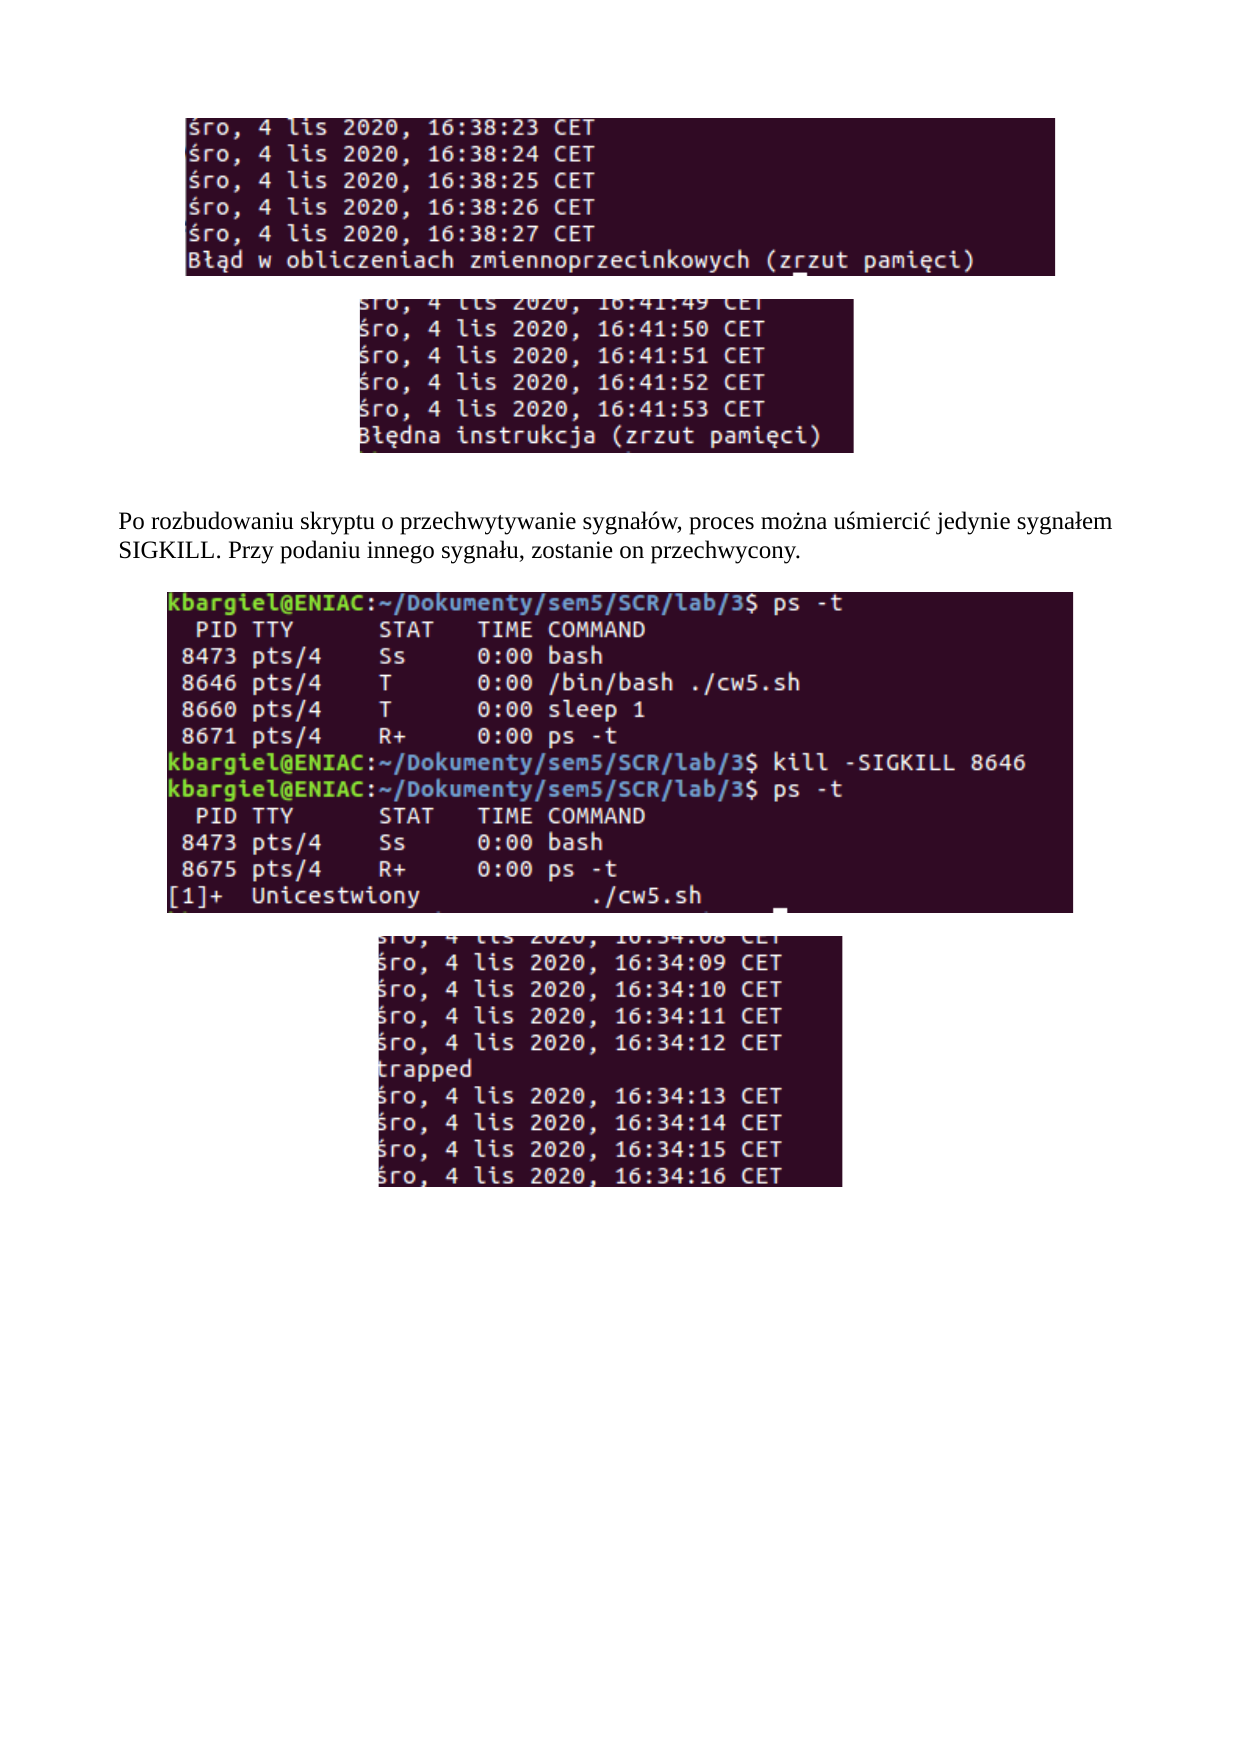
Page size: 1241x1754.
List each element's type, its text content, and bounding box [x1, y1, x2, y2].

picture [359, 299, 854, 453]
picture [378, 936, 843, 1187]
picture [167, 592, 1074, 913]
text Po rozbudowaniu skryptu o przechwytywanie sygnałów, proces można uśmiercić jedynie sygnałem SIGKILL. Przy podaniu innego sygnału, zostanie on przechwycony. [118, 506, 1122, 563]
picture [185, 118, 1056, 276]
